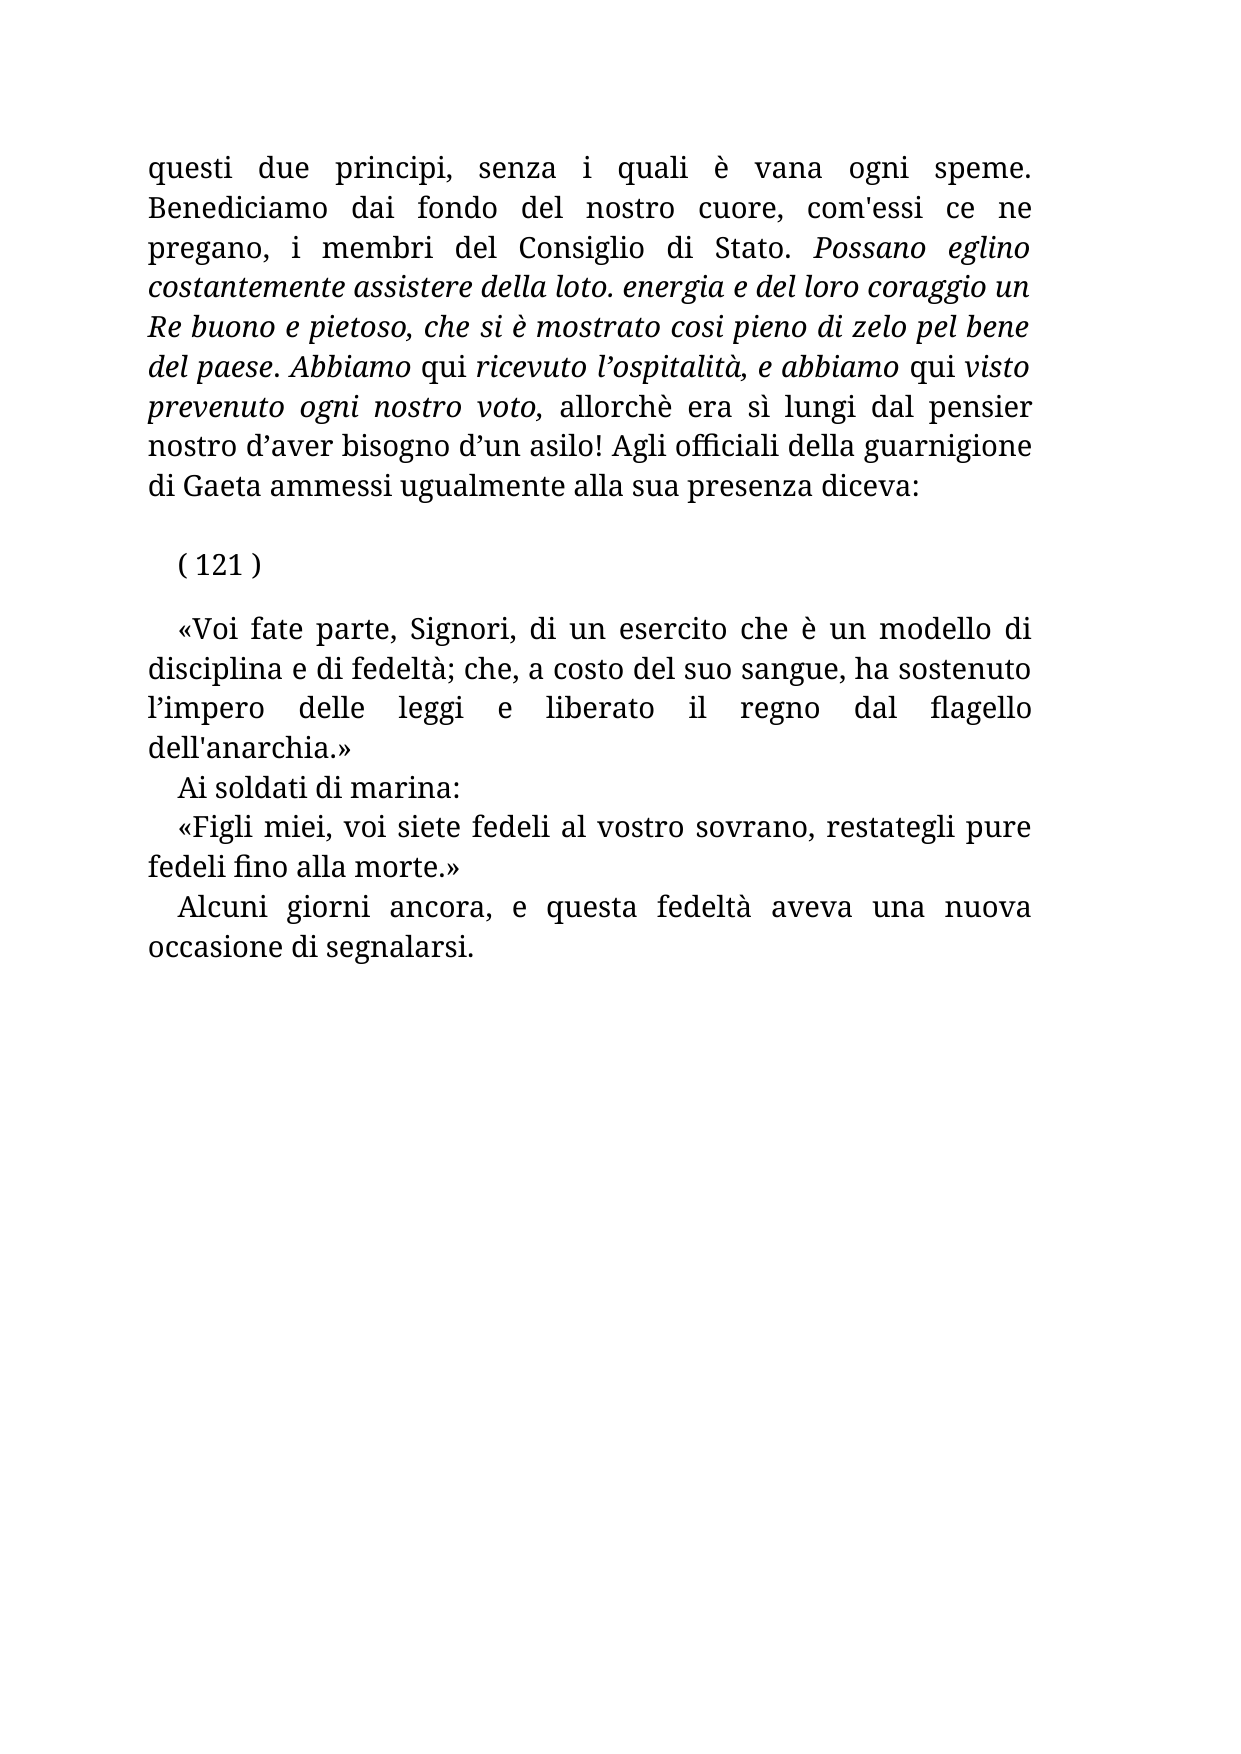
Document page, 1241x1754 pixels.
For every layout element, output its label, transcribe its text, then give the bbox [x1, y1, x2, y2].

text «Voi fate parte, Signori, di un esercito che è un modello di disciplina e di fedeltà; che, a costo del suo sangue, ha sostenuto l’impero delle leggi e liberato il regno dal flagello dell'anarchia.» [148, 608, 1033, 767]
text Alcuni giorni ancora, e questa fedeltà aveva una nuova occasione di segnalarsi. [148, 886, 1033, 966]
text «Figli miei, voi siete fedeli al vostro sovrano, restategli pure fedeli fino alla morte.» [148, 807, 1033, 886]
text questi due principi, senza i quali è vana ogni speme. Benediciamo dai fondo del nostro cuore, com'essi ce ne pregano, i membri del Consiglio di Stato. Possano eglino costantemente assistere della loto. energia e del loro coraggio un Re buono e pietoso, che si è mostrato cosi pieno di zelo pel bene del paese. Abbiamo qui ricevuto l’ospitalità, e abbiamo qui visto prevenuto ogni nostro voto, allorchè era sì lungi dal pensier nostro d’aver bisogno d’un asilo! Agli officiali della guarnigione di Gaeta ammessi ugualmente alla sua presenza diceva: [148, 148, 1033, 505]
text Ai soldati di marina: [148, 767, 1033, 807]
text ( 121 ) [148, 544, 1033, 584]
